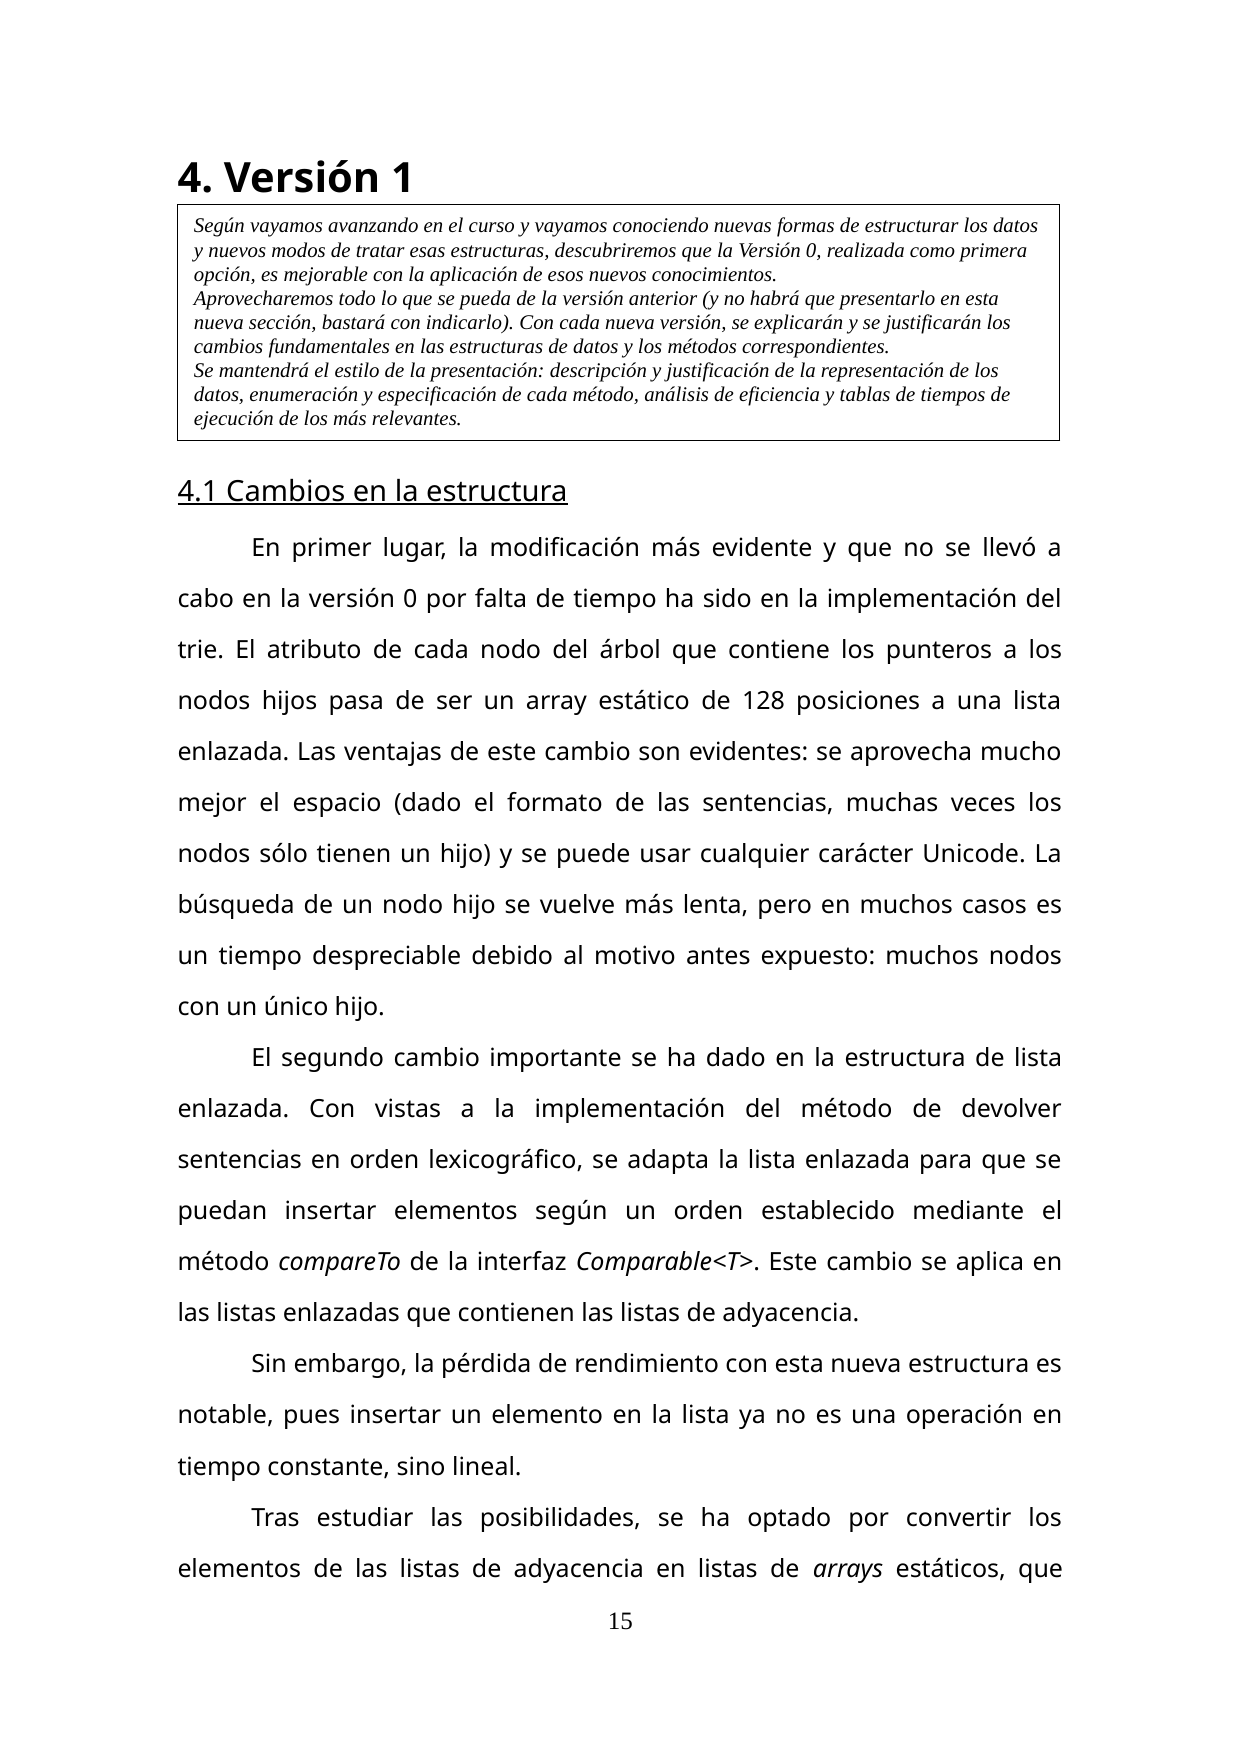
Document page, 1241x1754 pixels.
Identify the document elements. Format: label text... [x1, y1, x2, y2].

text Según vayamos avanzando en el curso y vayamos conociendo nuevas formas de estructurar los datos y nuevos modos de tratar esas estructuras, descubriremos que la Versión 0, realizada como primera opción, es mejorable con la aplicación de esos nuevos conocimientos. [194, 213, 1044, 286]
text Aprovecharemos todo lo que se pueda de la versión anterior (y no habrá que presentarlo en esta nueva sección, bastará con indicarlo). Con cada nueva versión, se explicarán y se justificarán los cambios fundamentales en las estructuras de datos y los métodos correspondientes. [194, 286, 1044, 358]
text 4.1 Cambios en la estructura [177, 470, 1063, 509]
text Se mantendrá el estilo de la presentación: descripción y justificación de la representación de los datos, enumeración y especificación de cada método, análisis de eficiencia y tablas de tiempos de ejecución de los más relevantes. [194, 358, 1044, 430]
text En primer lugar, la modificación más evidente y que no se llevó a cabo en la versión 0 por falta de tiempo ha sido en la implementación del trie. El atributo de cada nodo del árbol que contiene los punteros a los nodos hijos pasa de ser un array estático de 128 posiciones a una lista enlazada. Las ventajas de este cambio son evidentes: se aprovecha mucho mejor el espacio (dado el formato de las sentencias, muchas veces los nodos sólo tienen un hijo) y se puede usar cualquier carácter Unicode. La búsqueda de un nodo hijo se vuelve más lenta, pero en muchos casos es un tiempo despreciable debido al motivo antes expuesto: muchos nodos con un único hijo. [177, 529, 1063, 1023]
text Tras estudiar las posibilidades, se ha optado por convertir los elementos de las listas de adyacencia en listas de arrays estáticos, que [177, 1499, 1063, 1584]
text Sin embargo, la pérdida de rendimiento con esta nueva estructura es notable, pues insertar un elemento en la lista ya no es una operación en tiempo constante, sino lineal. [177, 1346, 1063, 1482]
text El segundo cambio importante se ha dado en la estructura de lista enlazada. Con vistas a la implementación del método de devolver sentencias en orden lexicográfico, se adapta la lista enlazada para que se puedan insertar elementos según un orden establecido mediante el método compareTo de la interfaz Comparable<T>. Este cambio se aplica en las listas enlazadas que contienen las listas de adyacencia. [177, 1040, 1063, 1329]
text 4. Versión 1 [177, 148, 1063, 204]
